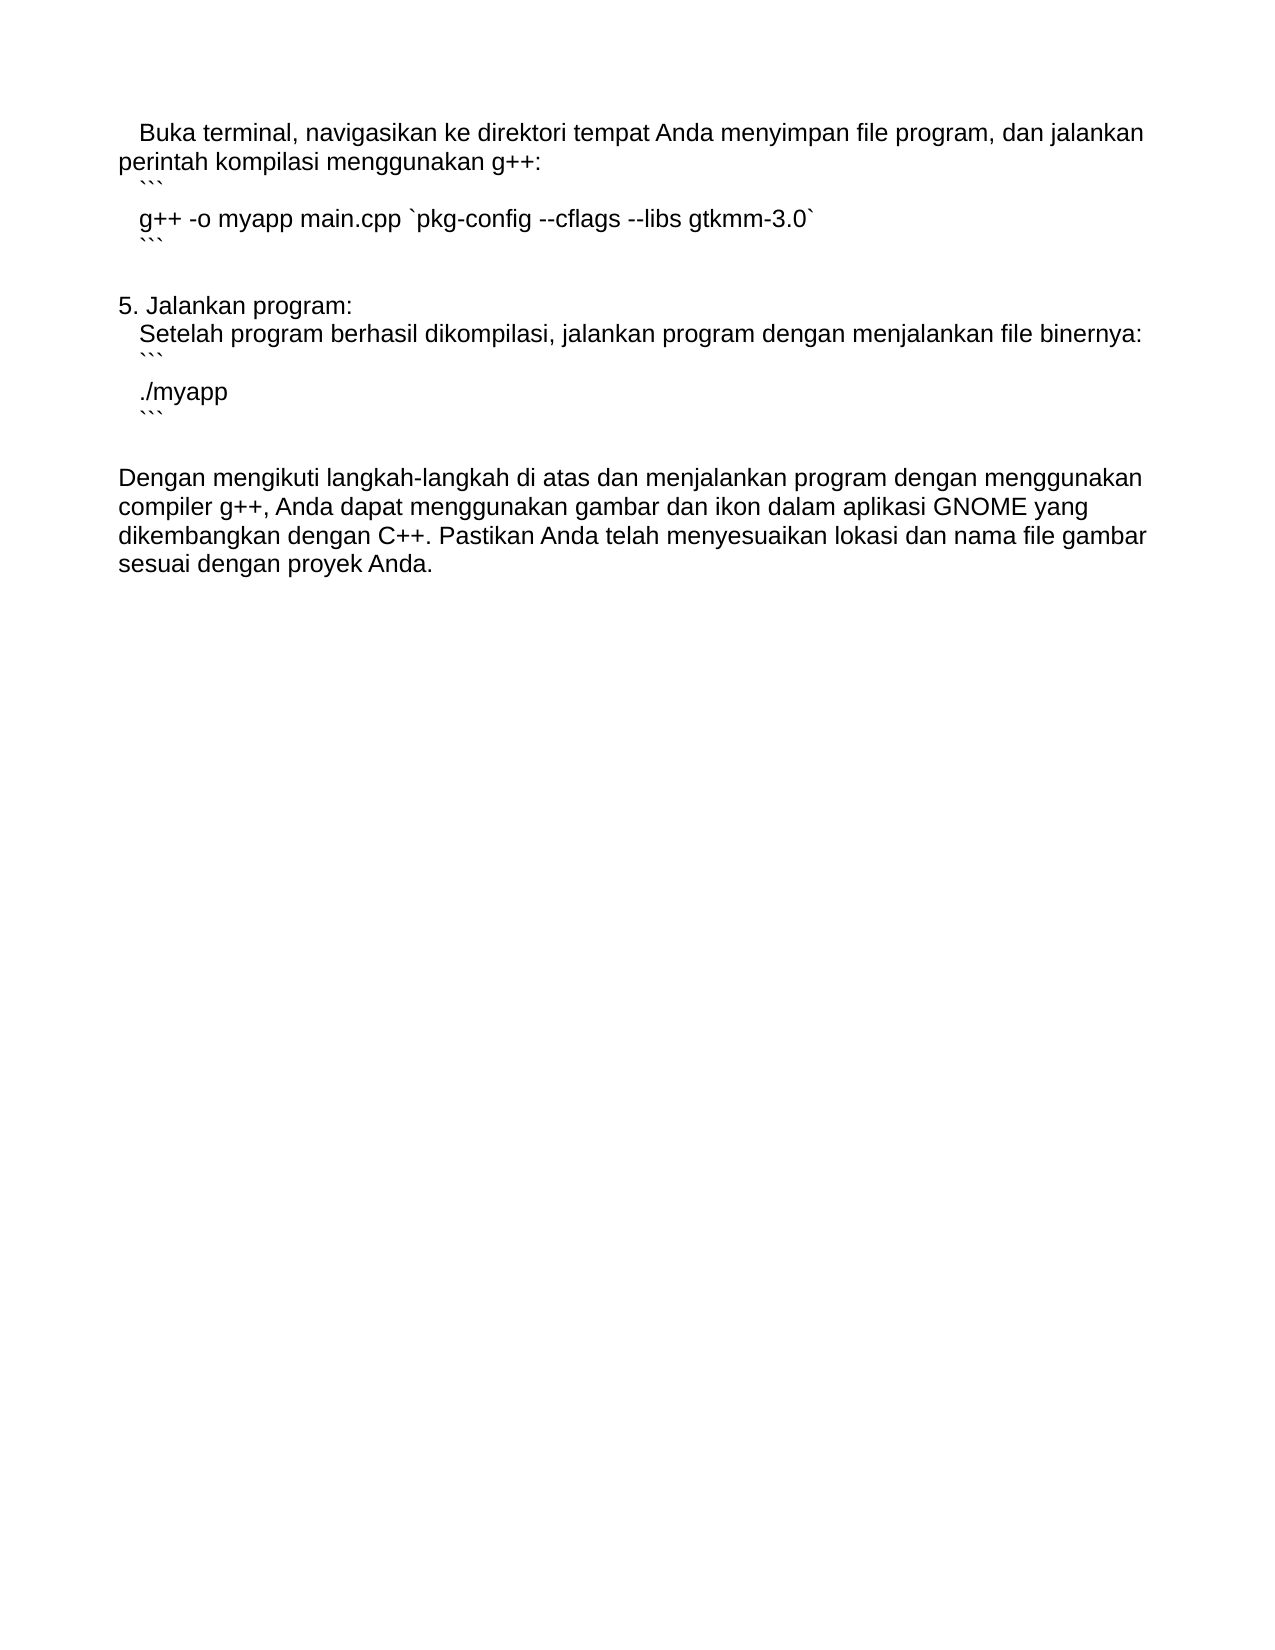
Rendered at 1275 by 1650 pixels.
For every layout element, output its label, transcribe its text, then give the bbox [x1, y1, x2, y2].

text ./myapp [118, 377, 1157, 406]
text ``` [118, 348, 1157, 377]
text ``` [118, 176, 1157, 204]
text 5. Jalankan program: [118, 291, 1157, 319]
text Dengan mengikuti langkah-langkah di atas dan menjalankan program dengan menggunakan compiler g++, Anda dapat menggunakan gambar dan ikon dalam aplikasi GNOME yang dikembangkan dengan C++. Pastikan Anda telah menyesuaikan lokasi dan nama file gambar sesuai dengan proyek Anda. [118, 463, 1157, 578]
text Setelah program berhasil dikompilasi, jalankan program dengan menjalankan file binernya: [118, 319, 1157, 348]
text ``` [118, 233, 1157, 262]
text g++ -o myapp main.cpp `pkg-config --cflags --libs gtkmm-3.0` [118, 204, 1157, 233]
text ``` [118, 406, 1157, 434]
text Buka terminal, navigasikan ke direktori tempat Anda menyimpan file program, dan jalankan perintah kompilasi menggunakan g++: [118, 118, 1157, 176]
